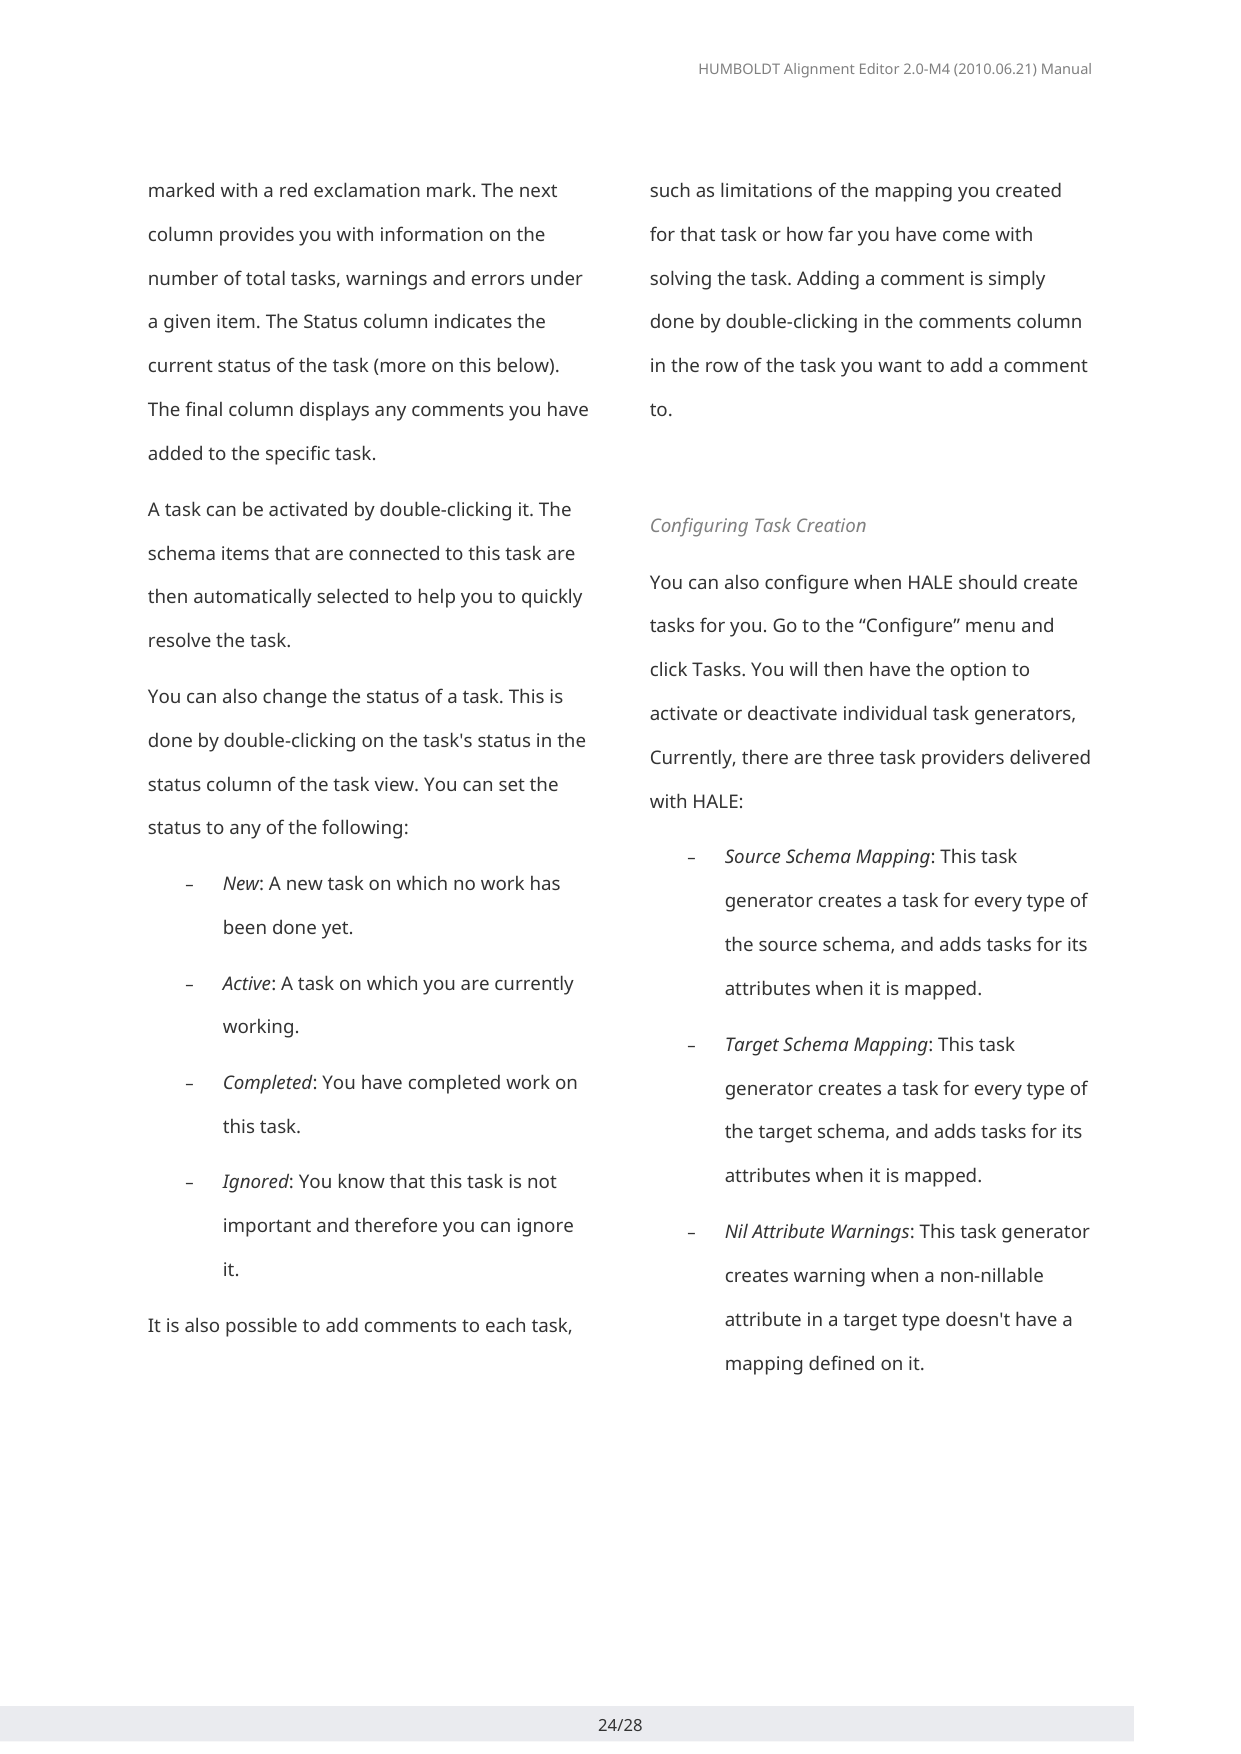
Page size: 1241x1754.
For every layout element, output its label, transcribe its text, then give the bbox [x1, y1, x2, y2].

list Nil Attribute Warnings: This task generator creates warning when a non-nillable attribute in a target type doesn't have a mapping defined on it. [687, 1218, 1092, 1375]
text You can also change the status of a task. This is done by double-clicking on the task's status in the status column of the task view. You can set the status to any of the following: [148, 683, 591, 840]
text such as limitations of the mapping you created for that task or how far you have come with solving the task. Adding a comment is simply done by double-clicking in the comments column in the row of the task you want to add a comment to. [649, 177, 1092, 422]
list New: A new task on which no work has been done yet. [185, 870, 591, 940]
list Source Schema Mapping: This task generator creates a task for every type of the source schema, and adds tasks for its attributes when it is mapped. [687, 844, 1092, 1001]
text You can also configure when HALE should create tasks for you. Go to the “Configure” menu and click Tasks. You will then have the option to activate or deactivate individual task generators, Currently, there are three task providers delivered with HALE: [649, 569, 1092, 814]
text It is also possible to add comments to each task, [148, 1312, 591, 1338]
list Active: A task on which you are currently working. [185, 970, 591, 1039]
text marked with a red exclamation mark. The next column provides you with information on the number of total tasks, warnings and errors under a given item. The Status column indicates the current status of the task (more on this below). The final column displays any comments you have added to the specific task. [148, 177, 591, 466]
list Completed: You have completed work on this task. [185, 1069, 591, 1139]
list Target Schema Mapping: This task generator creates a task for every type of the target schema, and adds tasks for its attributes when it is mapped. [687, 1031, 1092, 1188]
text A task can be activated by double-clicking it. The schema items that are connected to this task are then automatically selected to help you to quickly resolve the task. [148, 496, 591, 653]
subtitle Configuring Task Creation [649, 513, 1092, 538]
list Ignored: You know that this task is not important and therefore you can ignore it. [185, 1169, 591, 1282]
